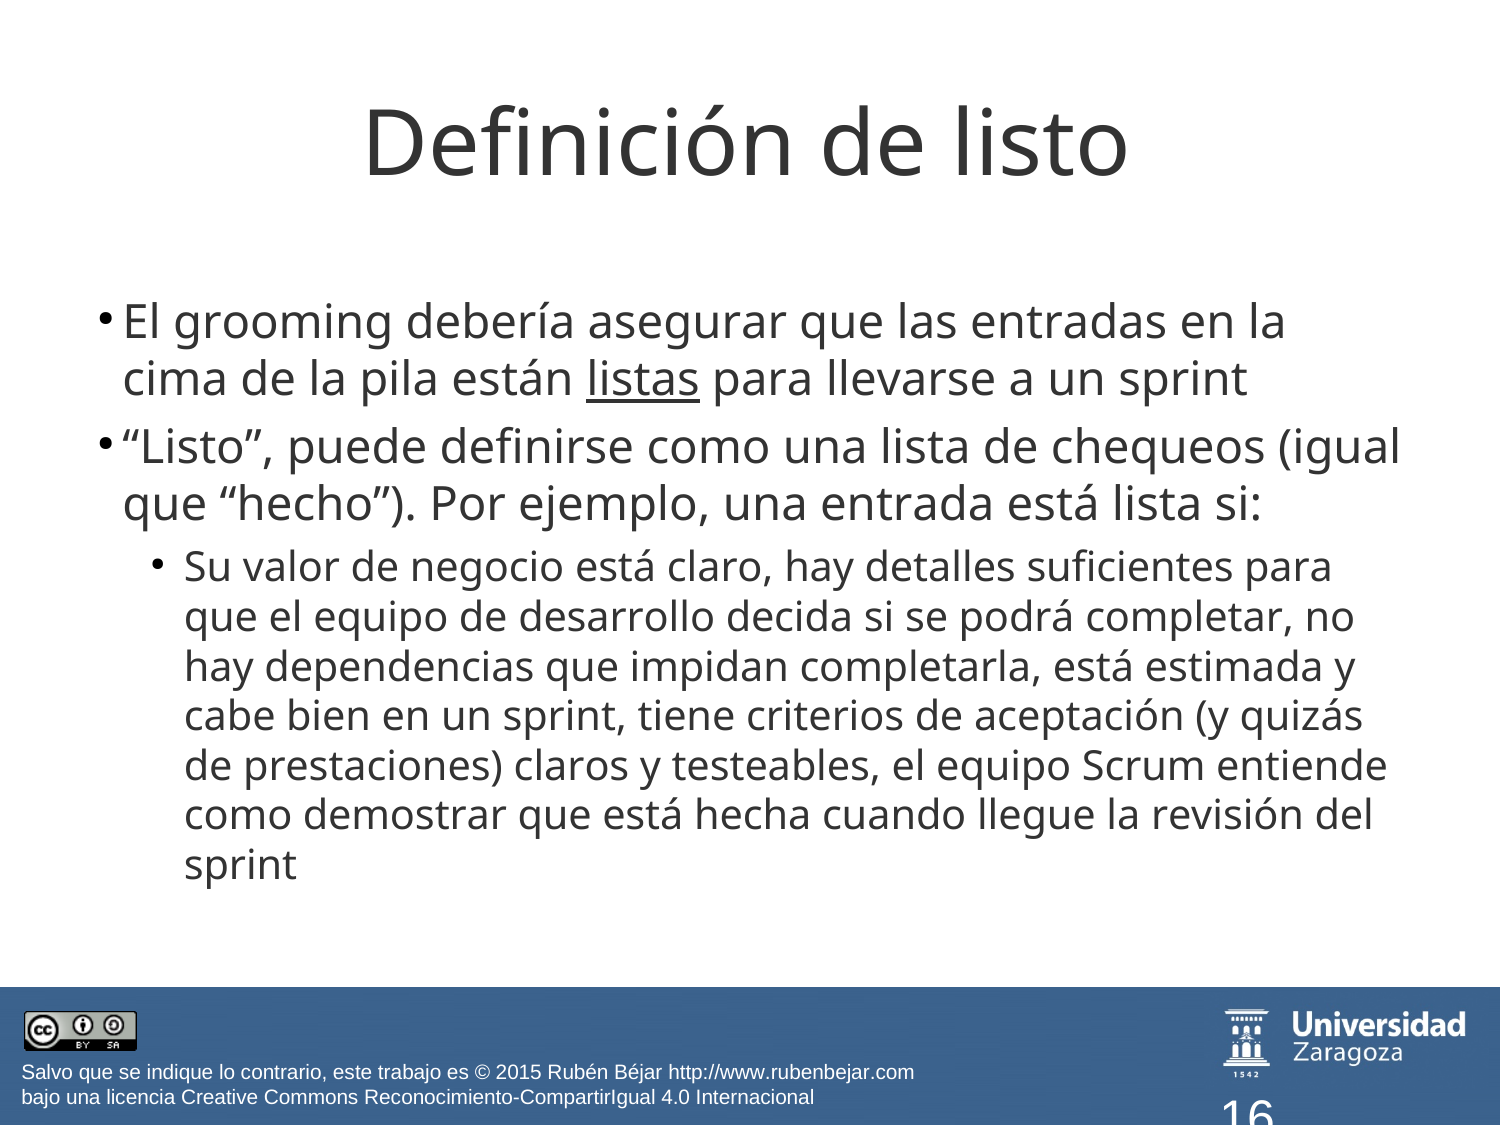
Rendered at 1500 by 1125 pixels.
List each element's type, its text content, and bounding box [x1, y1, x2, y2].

picture [1254, 1116, 1268, 1125]
title Definición de listo [74, 21, 1420, 257]
list El grooming debería asegurar que las entradas en la cima de la pila están listas para llevarse a un sprint “Listo”, puede definirse como una lista de chequeos (igual que “hecho”). Por ejemplo, una entrada está lista si: Su valor de negocio está claro, hay detalles suficientes para que el equipo de desarrollo decida si se podrá completar, no hay dependencias que impidan completarla, está estimada y cabe bien en un sprint, tiene criterios de aceptación (y quizás de prestaciones) claros y testeables, el equipo Scrum entiende como demostrar que está hecha cuando llegue la revisión del sprint [82, 283, 1418, 957]
picture [0, 987, 1500, 1125]
